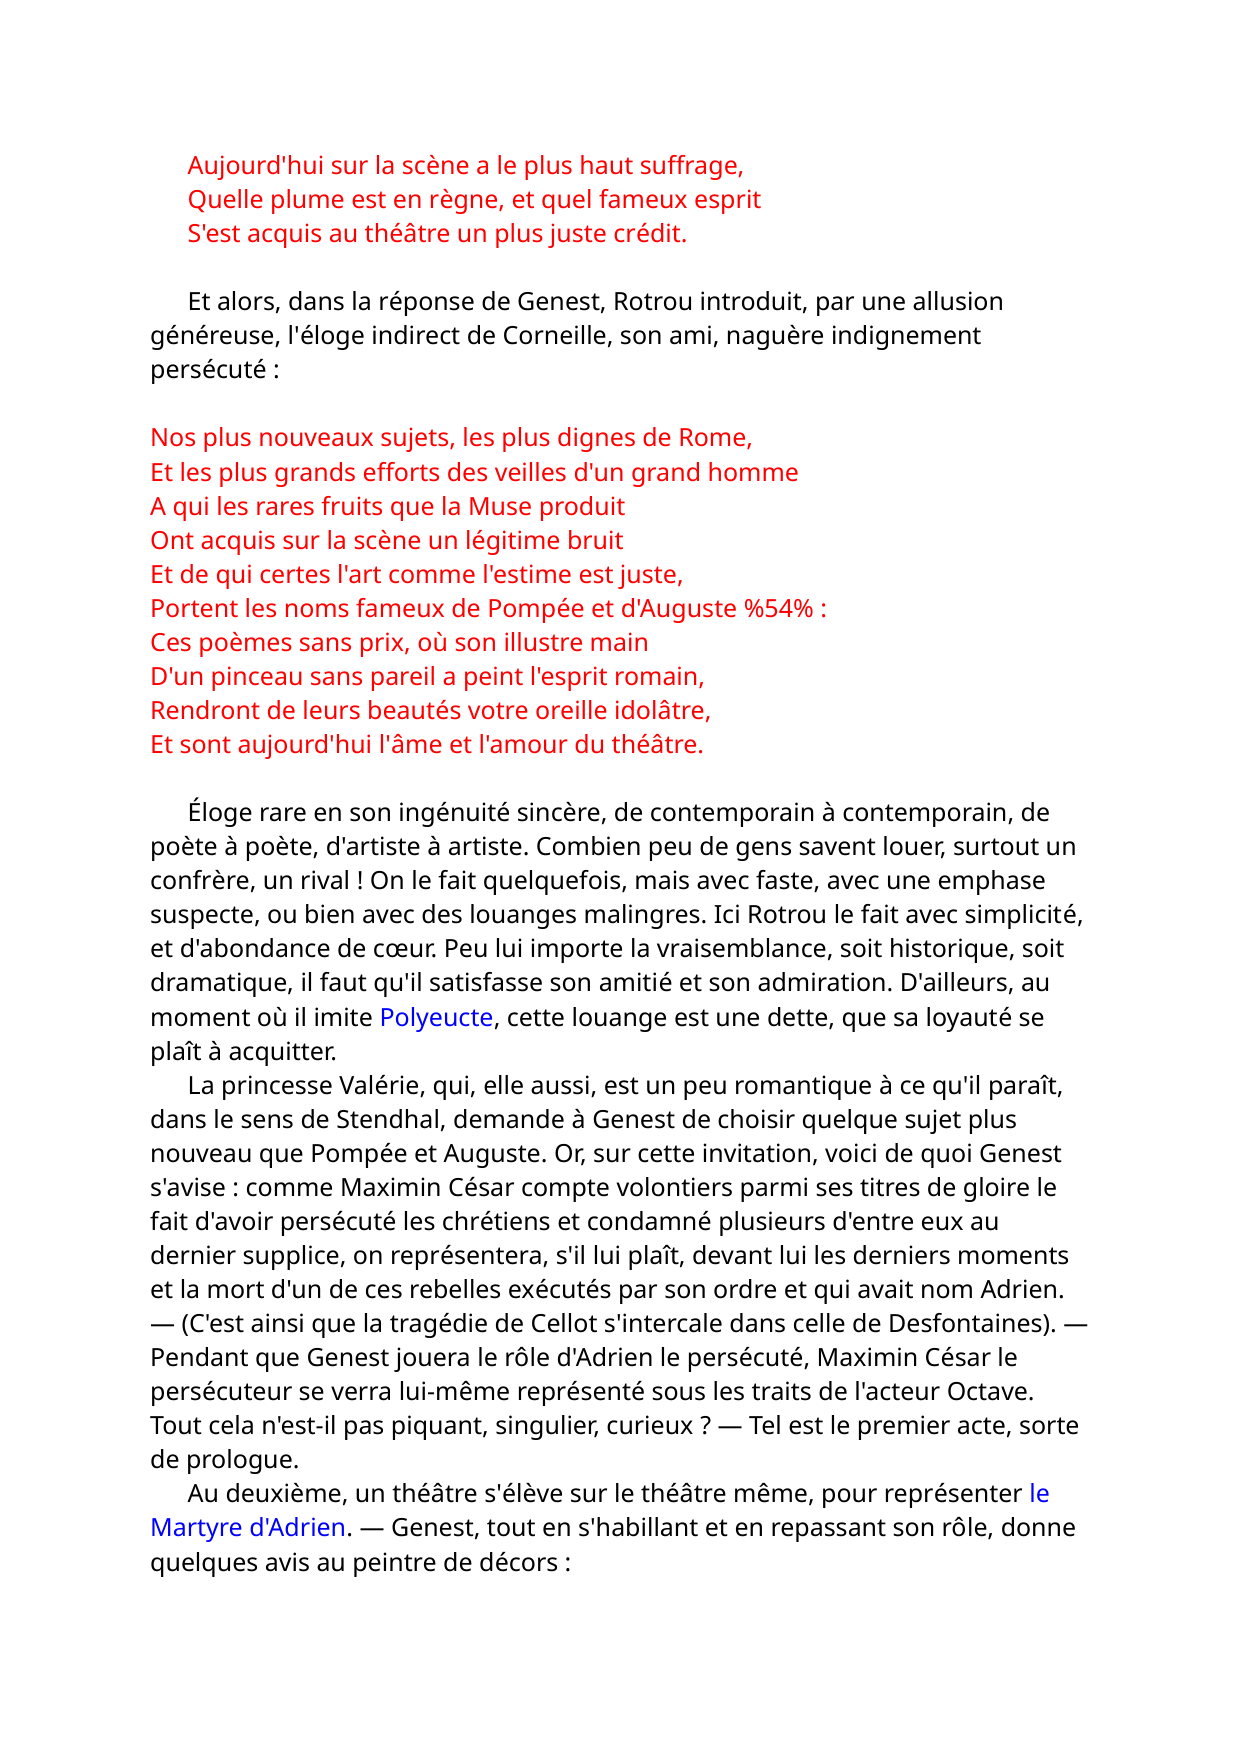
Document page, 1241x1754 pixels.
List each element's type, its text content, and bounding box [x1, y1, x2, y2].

text A qui les rares fruits que la Muse produit [150, 488, 1091, 522]
text Éloge rare en son ingénuité sincère, de contem­porain à contemporain, de poète à poète, d'artiste à artiste. Combien peu de gens savent louer, surtout un confrère, un rival ! On le fait quelquefois, mais avec faste, avec une emphase suspecte, ou bien avec des louanges malingres. Ici Rotrou le fait avec simplicité, et d'abondance de cœur. Peu lui importe la vraisemblance, soit historique, soit dra­matique, il faut qu'il satisfasse son amitié et son admiration. D'ailleurs, au moment où il imite Polyeucte, cette louange est une dette, que sa loyauté se plaît à acquitter. [150, 795, 1091, 1067]
text Rendront de leurs beautés votre oreille idolâtre, [150, 693, 1091, 727]
text Ont acquis sur la scène un légitime bruit [150, 522, 1091, 556]
text Ces poèmes sans prix, où son illustre main [150, 624, 1091, 658]
text Et les plus grands efforts des veilles d'un grand homme [150, 454, 1091, 488]
text La princesse Valérie, qui, elle aussi, est un peu romantique à ce qu'il paraît, dans le sens de Stendhal, demande à Genest de choisir quelque sujet plus nouveau que Pompée et Auguste. Or, sur cette invitation, voici de quoi Genest s'avise : comme Maximin César compte volontiers parmi ses titres de gloire le fait d'avoir persécuté les chrétiens et condamné plusieurs d'entre eux au dernier supplice, on représentera, s'il lui plaît, devant lui les derniers moments et la mort d'un de ces rebelles exécutés par son ordre et qui avait nom Adrien. — (C'est ainsi que la tragédie de Cellot s'intercale dans celle de Desfontaines). — Pendant que Genest jouera le rôle d'Adrien le persécuté, Maximin César le persécuteur se verra lui-même représenté sous les traits de l'acteur Octave. Tout cela n'est-il pas piquant, singulier, curieux ? — Tel est le premier acte, sorte de prologue. [150, 1067, 1091, 1476]
text Et alors, dans la réponse de Genest, Rotrou introduit, par une allusion généreuse, l'éloge indi­rect de Corneille, son ami, naguère indignement persécuté : [150, 284, 1091, 386]
text D'un pinceau sans pareil a peint l'esprit romain, [150, 658, 1091, 693]
text Et sont aujourd'hui l'âme et l'amour du théâtre. [150, 727, 1091, 761]
text Et de qui certes l'art comme l'estime est juste, [150, 556, 1091, 590]
text Au deuxième, un théâtre s'élève sur le théâtre même, pour représenter le Martyre d'Adrien. — Genest, tout en s'habillant et en repassant son rôle, donne quelques avis au peintre de décors : [150, 1476, 1091, 1578]
text Portent les noms fameux de Pompée et d'Auguste %54% : [150, 590, 1091, 624]
text Quelle plume est en règne, et quel fameux esprit [150, 182, 1091, 216]
text S'est acquis au théâtre un plus juste crédit. [150, 216, 1091, 250]
text Aujourd'hui sur la scène a le plus haut suffrage, [150, 148, 1091, 182]
text Nos plus nouveaux sujets, les plus dignes de Rome, [150, 420, 1091, 454]
